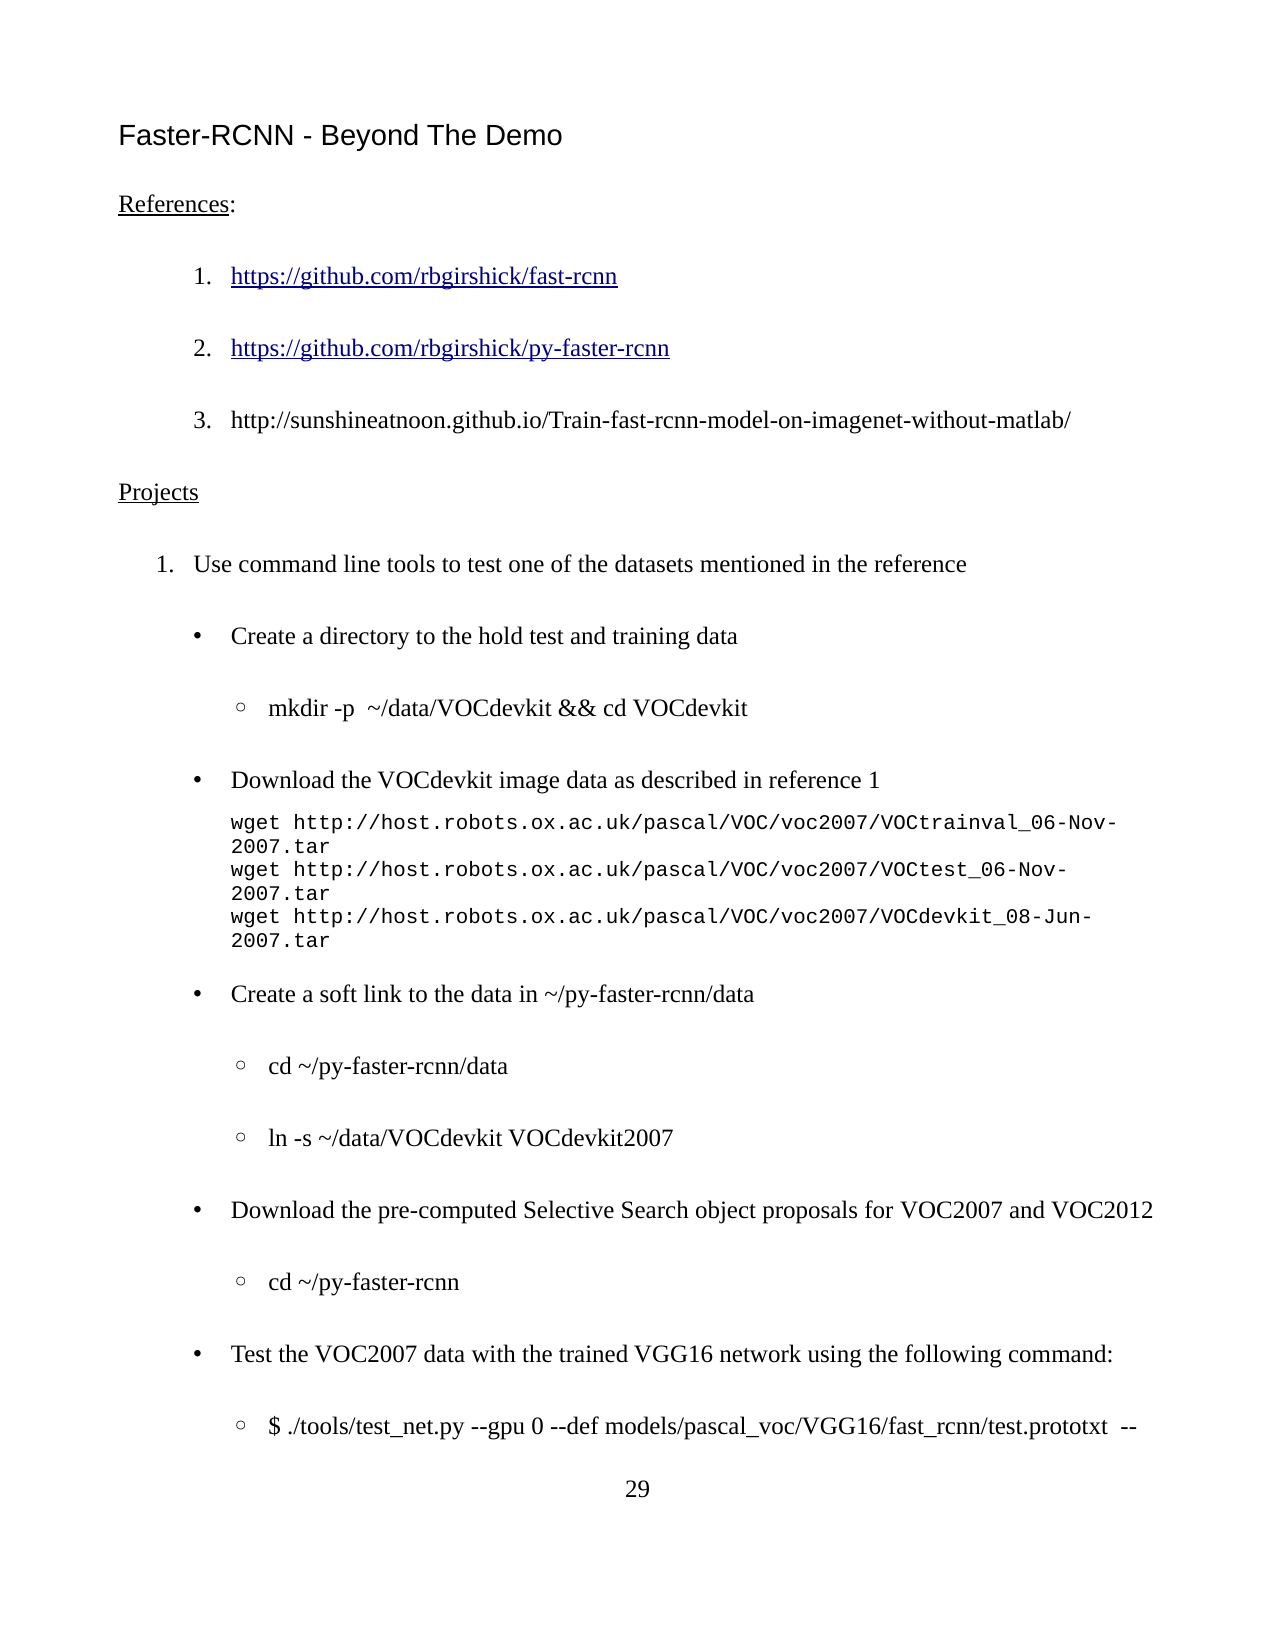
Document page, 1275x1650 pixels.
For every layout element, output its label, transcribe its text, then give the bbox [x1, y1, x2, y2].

text wget http://host.robots.ox.ac.uk/pascal/VOC/voc2007/VOCdevkit_08-Jun-2007.tar [231, 907, 1157, 954]
list https://github.com/rbgirshick/py-faster-rcnn [193, 333, 1157, 362]
list Test the VOC2007 data with the trained VGG16 network using the following command: [193, 1339, 1157, 1367]
list Download the VOCdevkit image data as described in reference 1 [193, 765, 1157, 794]
list Create a soft link to the data in ~/py-faster-rcnn/data [193, 979, 1157, 1008]
list $ ./tools/test_net.py --gpu 0 --def models/pascal_voc/VGG16/fast_rcnn/test.prototxt [231, 1411, 1157, 1439]
list http://sunshineatnoon.github.io/Train-fast-rcnn-model-on-imagenet-without-matlab/ [193, 405, 1157, 434]
text Projects [118, 477, 1157, 506]
list Create a directory to the hold test and training data [193, 621, 1157, 650]
text wget http://host.robots.ox.ac.uk/pascal/VOC/voc2007/VOCtrainval_06-Nov-2007.tar [231, 812, 1157, 859]
list cd ~/py-faster-rcnn/data [231, 1051, 1157, 1079]
list References: [118, 189, 1157, 218]
text wget http://host.robots.ox.ac.uk/pascal/VOC/voc2007/VOCtest_06-Nov-2007.tar [231, 859, 1157, 907]
list ln -s ~/data/VOCdevkit VOCdevkit2007 [231, 1123, 1157, 1152]
list https://github.com/rbgirshick/fast-rcnn [193, 261, 1157, 290]
subtitle Faster-RCNN - Beyond The Demo [118, 118, 1157, 152]
list mkdir -p ~/data/VOCdevkit && cd VOCdevkit [231, 693, 1157, 722]
list Download the pre-computed Selective Search object proposals for VOC2007 and VOC2012 [193, 1195, 1157, 1223]
list Use command line tools to test one of the datasets mentioned in the reference [156, 549, 1157, 578]
list cd ~/py-faster-rcnn [231, 1267, 1157, 1296]
